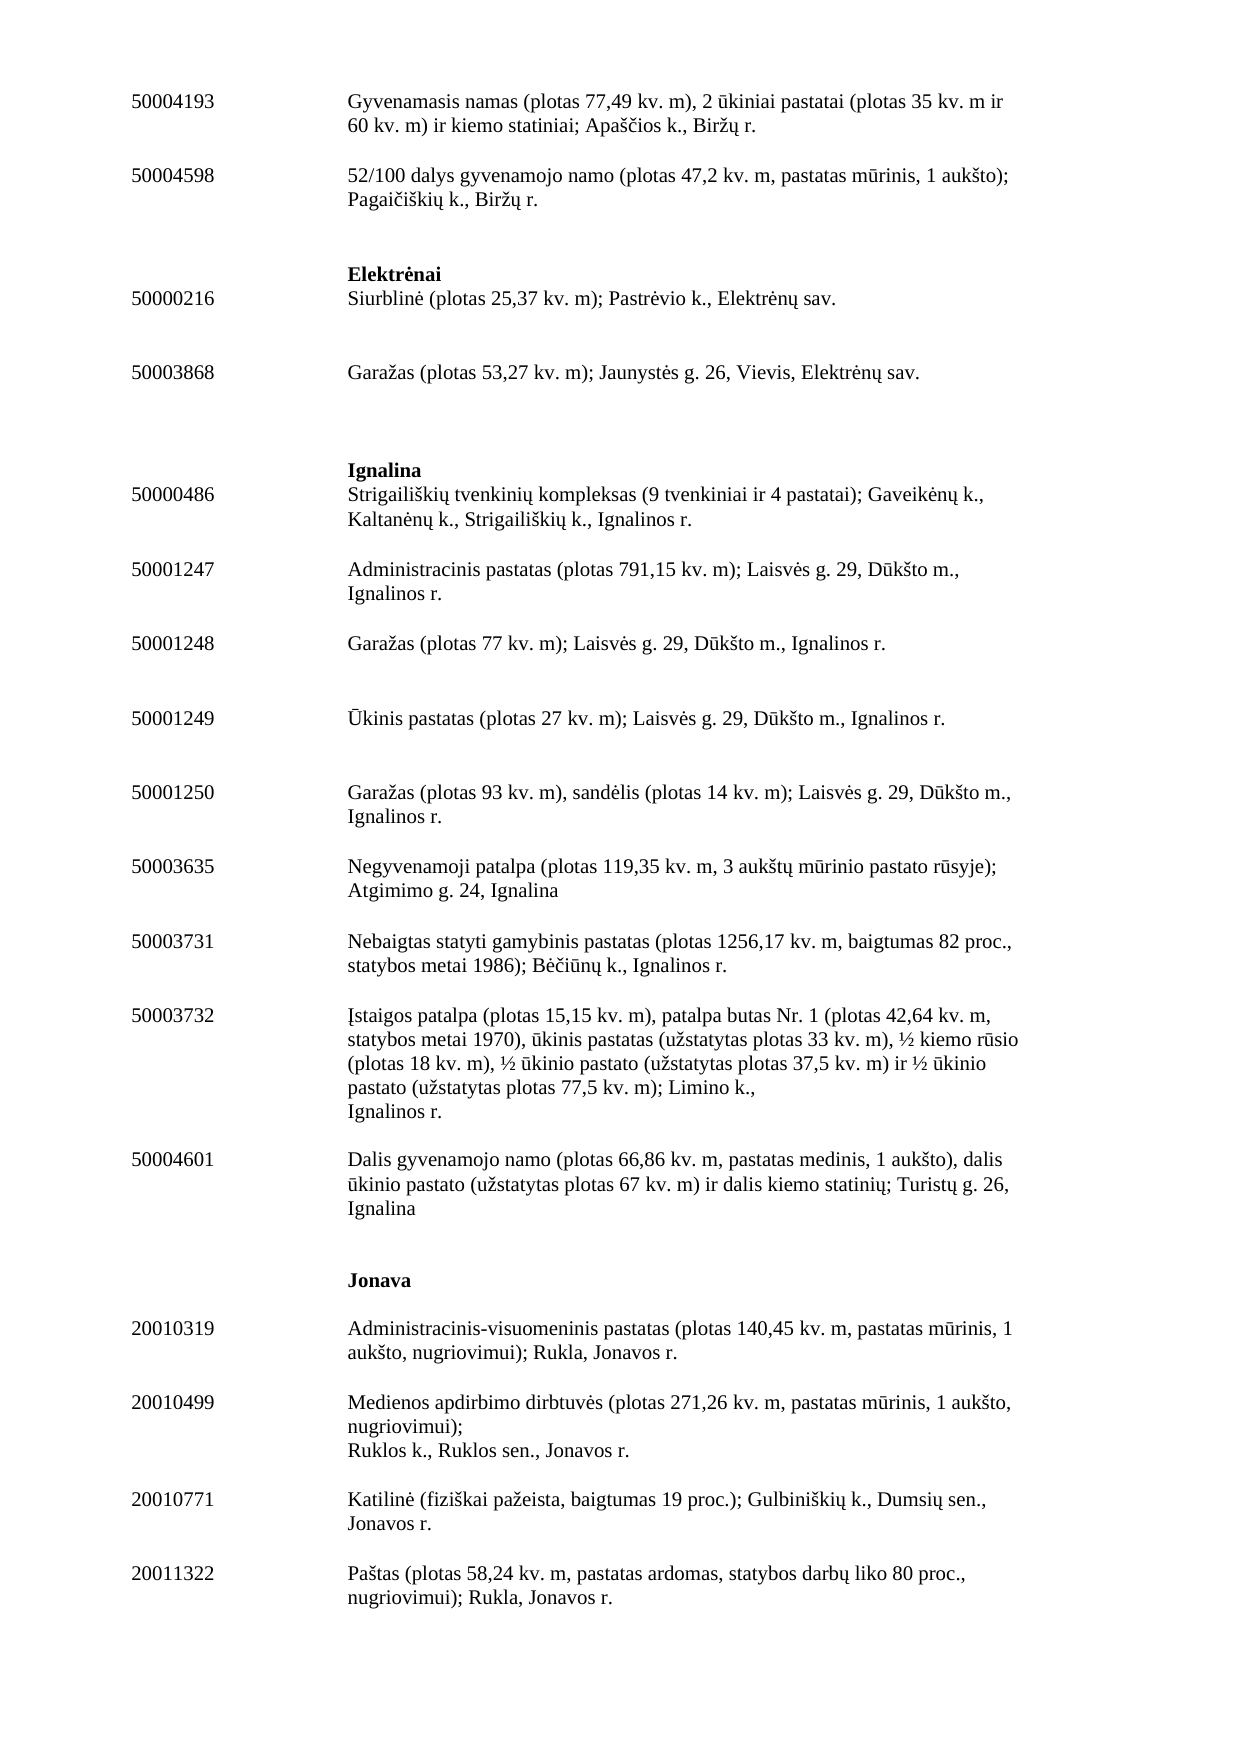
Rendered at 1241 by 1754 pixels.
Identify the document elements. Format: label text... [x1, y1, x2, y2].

table_cell [1155, 1220, 1170, 1244]
table_cell [1170, 1244, 1240, 1268]
table_cell [1155, 434, 1170, 458]
table_cell Ignalina [336, 458, 1155, 482]
table_cell [1155, 631, 1170, 681]
table_cell [115, 1463, 1155, 1486]
table_cell [1155, 336, 1170, 360]
table_cell [1170, 434, 1240, 458]
table_cell [1037, 929, 1066, 979]
table_cell Administracinis-visuomeninis pastatas (plotas 140,45 kv. m, pastatas mūrinis, 1 aukšto, nugriovimui); Rukla, Jonavos r. [336, 1316, 1037, 1366]
table_cell 50003732 [115, 1003, 336, 1123]
table_cell [1170, 631, 1240, 681]
table_cell [1170, 1292, 1240, 1316]
table_cell [1155, 1537, 1170, 1561]
table_cell [1170, 1123, 1240, 1147]
table_cell [1170, 163, 1240, 213]
table_cell [1037, 854, 1066, 904]
table_cell [1170, 139, 1240, 163]
table_cell 50001249 [115, 706, 336, 756]
table_cell [1066, 557, 1155, 607]
table_cell [1170, 1486, 1240, 1537]
table_cell [115, 756, 1155, 780]
table_cell [1037, 1486, 1066, 1537]
table_cell [1170, 458, 1240, 482]
table_cell [1155, 533, 1170, 557]
table_cell Elektrėnai [336, 261, 1155, 286]
table_cell [1037, 1316, 1066, 1366]
table_cell [1155, 929, 1170, 979]
table_cell 50004598 [115, 163, 336, 213]
table_cell [1170, 483, 1240, 533]
table_cell [1170, 1316, 1240, 1366]
table_cell [1170, 1366, 1240, 1390]
table_cell [1066, 163, 1155, 213]
table_cell [1066, 89, 1155, 139]
table_cell [1170, 213, 1240, 237]
table_cell [1037, 1003, 1066, 1123]
table_cell [115, 533, 1155, 557]
table_cell [1170, 1148, 1240, 1219]
table_cell [1170, 1537, 1240, 1561]
table_cell [1155, 1366, 1170, 1390]
table_cell [115, 213, 1155, 237]
table_cell [1155, 706, 1170, 756]
table_cell [115, 1537, 1155, 1561]
table_cell [115, 1292, 1155, 1316]
table_cell [1155, 458, 1170, 482]
table_cell [1155, 979, 1170, 1003]
table_cell 50003635 [115, 854, 336, 904]
table_cell [1155, 360, 1170, 410]
table_cell [1155, 1292, 1170, 1316]
table_cell [1037, 631, 1066, 681]
table_cell [1155, 139, 1170, 163]
table_cell [1155, 1268, 1170, 1292]
table_cell [115, 1366, 1155, 1390]
table_cell [1066, 286, 1155, 336]
table_cell [115, 607, 1155, 631]
table_cell [1170, 557, 1240, 607]
table_cell [1037, 557, 1066, 607]
table_cell [1155, 681, 1170, 706]
table_cell Strigailiškių tvenkinių kompleksas (9 tvenkiniai ir 4 pastatai); Gaveikėnų k., Kaltanėnų k., Strigailiškių k., Ignalinos r. [336, 483, 1037, 533]
table_cell [1155, 261, 1170, 286]
table_cell [1170, 979, 1240, 1003]
table_cell 20010499 [115, 1390, 336, 1462]
table_cell [1170, 929, 1240, 979]
table_cell 50004601 [115, 1148, 336, 1219]
table_cell [1155, 483, 1170, 533]
table_cell [1170, 756, 1240, 780]
table_cell [1170, 360, 1240, 410]
table_cell [1170, 1268, 1240, 1292]
table_cell [115, 1268, 336, 1292]
table_cell [1066, 360, 1155, 410]
table_cell [1155, 1611, 1170, 1635]
table_cell [1155, 780, 1170, 830]
table_cell [1155, 286, 1170, 336]
table_cell [1155, 1486, 1170, 1537]
table_cell [115, 1244, 1155, 1268]
table_cell [1170, 780, 1240, 830]
table_cell [1170, 706, 1240, 756]
table_cell 50000486 [115, 483, 336, 533]
table_cell Garažas (plotas 77 kv. m); Laisvės g. 29, Dūkšto m., Ignalinos r. [336, 631, 1037, 681]
table_cell [1037, 89, 1066, 139]
table_cell [1037, 1148, 1066, 1219]
table_cell [1155, 830, 1170, 854]
table_cell 20011322 [115, 1561, 336, 1611]
table_cell [1170, 1220, 1240, 1244]
table_cell 50000216 [115, 286, 336, 336]
table_cell Nebaigtas statyti gamybinis pastatas (plotas 1256,17 kv. m, baigtumas 82 proc., statybos metai 1986); Bėčiūnų k., Ignalinos r. [336, 929, 1037, 979]
table_cell [1066, 1148, 1155, 1219]
table_cell [1170, 1390, 1240, 1462]
table_cell [1155, 1463, 1170, 1486]
table_cell [1037, 360, 1066, 410]
table_cell [1066, 1003, 1155, 1123]
table_cell Medienos apdirbimo dirbtuvės (plotas 271,26 kv. m, pastatas mūrinis, 1 aukšto, nugriovimui); Ruklos k., Ruklos sen., Jonavos r. [336, 1390, 1037, 1462]
table_cell [1066, 929, 1155, 979]
table_cell [1155, 756, 1170, 780]
table_cell [1037, 1561, 1066, 1611]
table_cell 50001250 [115, 780, 336, 830]
table_cell [1170, 607, 1240, 631]
table_cell [115, 1611, 1155, 1635]
table_cell [1170, 286, 1240, 336]
table_cell [1066, 1561, 1155, 1611]
table_cell 50003868 [115, 360, 336, 410]
table_cell Garažas (plotas 53,27 kv. m); Jaunystės g. 26, Vievis, Elektrėnų sav. [336, 360, 1037, 410]
table_cell [1037, 780, 1066, 830]
table_cell [1155, 1244, 1170, 1268]
table_cell 50003731 [115, 929, 336, 979]
table_cell [1170, 336, 1240, 360]
table_cell [115, 1123, 1155, 1147]
table_cell [1155, 854, 1170, 904]
table_cell [1037, 163, 1066, 213]
table_cell [1037, 483, 1066, 533]
table_cell [1155, 410, 1170, 434]
table_cell [115, 979, 1155, 1003]
table_cell [1170, 410, 1240, 434]
table_cell [1155, 89, 1170, 139]
table_cell [1155, 1561, 1170, 1611]
table_cell [1155, 607, 1170, 631]
table_cell Paštas (plotas 58,24 kv. m, pastatas ardomas, statybos darbų liko 80 proc., nugriovimui); Rukla, Jonavos r. [336, 1561, 1037, 1611]
table_cell [1155, 163, 1170, 213]
table_cell [115, 261, 336, 286]
table_cell [1170, 854, 1240, 904]
table_cell [1170, 533, 1240, 557]
table_cell [1066, 631, 1155, 681]
table_cell Katilinė (fiziškai pažeista, baigtumas 19 proc.); Gulbiniškių k., Dumsių sen., Jonavos r. [336, 1486, 1037, 1537]
table_cell [1155, 1390, 1170, 1462]
table_cell Negyvenamoji patalpa (plotas 119,35 kv. m, 3 aukštų mūrinio pastato rūsyje); Atgimimo g. 24, Ignalina [336, 854, 1037, 904]
table_cell [1037, 1390, 1066, 1462]
table_cell Dalis gyvenamojo namo (plotas 66,86 kv. m, pastatas medinis, 1 aukšto), dalis ūkinio pastato (užstatytas plotas 67 kv. m) ir dalis kiemo statinių; Turistų g. 26, Ignalina [336, 1148, 1037, 1219]
table_cell [115, 238, 1155, 261]
table_cell [115, 905, 1155, 929]
table_cell [115, 1220, 1155, 1244]
table_cell Įstaigos patalpa (plotas 15,15 kv. m), patalpa butas Nr. 1 (plotas 42,64 kv. m, statybos metai 1970), ūkinis pastatas (užstatytas plotas 33 kv. m), ½ kiemo rūsio (plotas 18 kv. m), ½ ūkinio pastato (užstatytas plotas 37,5 kv. m) ir ½ ūkinio pastato (užstatytas plotas 77,5 kv. m); Limino k., Ignalinos r. [336, 1003, 1037, 1123]
table_cell Siurblinė (plotas 25,37 kv. m); Pastrėvio k., Elektrėnų sav. [336, 286, 1037, 336]
table_cell [1170, 1611, 1240, 1635]
table_cell 20010771 [115, 1486, 336, 1537]
table_cell [1170, 89, 1240, 139]
table_cell Ūkinis pastatas (plotas 27 kv. m); Laisvės g. 29, Dūkšto m., Ignalinos r. [336, 706, 1037, 756]
table_cell [1037, 706, 1066, 756]
table_cell [1155, 238, 1170, 261]
table_cell [1066, 1486, 1155, 1537]
table_cell [1170, 905, 1240, 929]
table_cell [1155, 905, 1170, 929]
table_cell [1170, 681, 1240, 706]
table_cell [1066, 1390, 1155, 1462]
table_cell [1066, 780, 1155, 830]
table_cell Garažas (plotas 93 kv. m), sandėlis (plotas 14 kv. m); Laisvės g. 29, Dūkšto m., Ignalinos r. [336, 780, 1037, 830]
table_cell Jonava [336, 1268, 1155, 1292]
table_cell [115, 336, 1155, 360]
table_cell [115, 434, 1155, 458]
table_cell [115, 139, 1155, 163]
table_cell [1155, 1148, 1170, 1219]
table_cell [1170, 1463, 1240, 1486]
table_cell Administracinis pastatas (plotas 791,15 kv. m); Laisvės g. 29, Dūkšto m., Ignalinos r. [336, 557, 1037, 607]
table_cell [1155, 1003, 1170, 1123]
table_cell [1170, 238, 1240, 261]
table_cell [1155, 557, 1170, 607]
table_cell [1037, 286, 1066, 336]
table_cell [1170, 1003, 1240, 1123]
table_cell [1066, 854, 1155, 904]
table_cell [1170, 1561, 1240, 1611]
table_cell [1155, 1316, 1170, 1366]
table_cell [1170, 261, 1240, 286]
table_cell 52/100 dalys gyvenamojo namo (plotas 47,2 kv. m, pastatas mūrinis, 1 aukšto); Pagaičiškių k., Biržų r. [336, 163, 1037, 213]
table_cell 50001248 [115, 631, 336, 681]
table_cell [1155, 1123, 1170, 1147]
table_cell Gyvenamasis namas (plotas 77,49 kv. m), 2 ūkiniai pastatai (plotas 35 kv. m ir 60 kv. m) ir kiemo statiniai; Apaščios k., Biržų r. [336, 89, 1037, 139]
table_cell [1155, 213, 1170, 237]
table_cell [115, 410, 1155, 434]
table_cell 20010319 [115, 1316, 336, 1366]
table_cell 50004193 [115, 89, 336, 139]
table_cell [1066, 706, 1155, 756]
table_cell [1066, 1316, 1155, 1366]
table_cell [1066, 483, 1155, 533]
table_cell [1170, 830, 1240, 854]
table_cell [115, 681, 1155, 706]
table_cell 50001247 [115, 557, 336, 607]
table_cell [115, 458, 336, 482]
table_cell [115, 830, 1155, 854]
